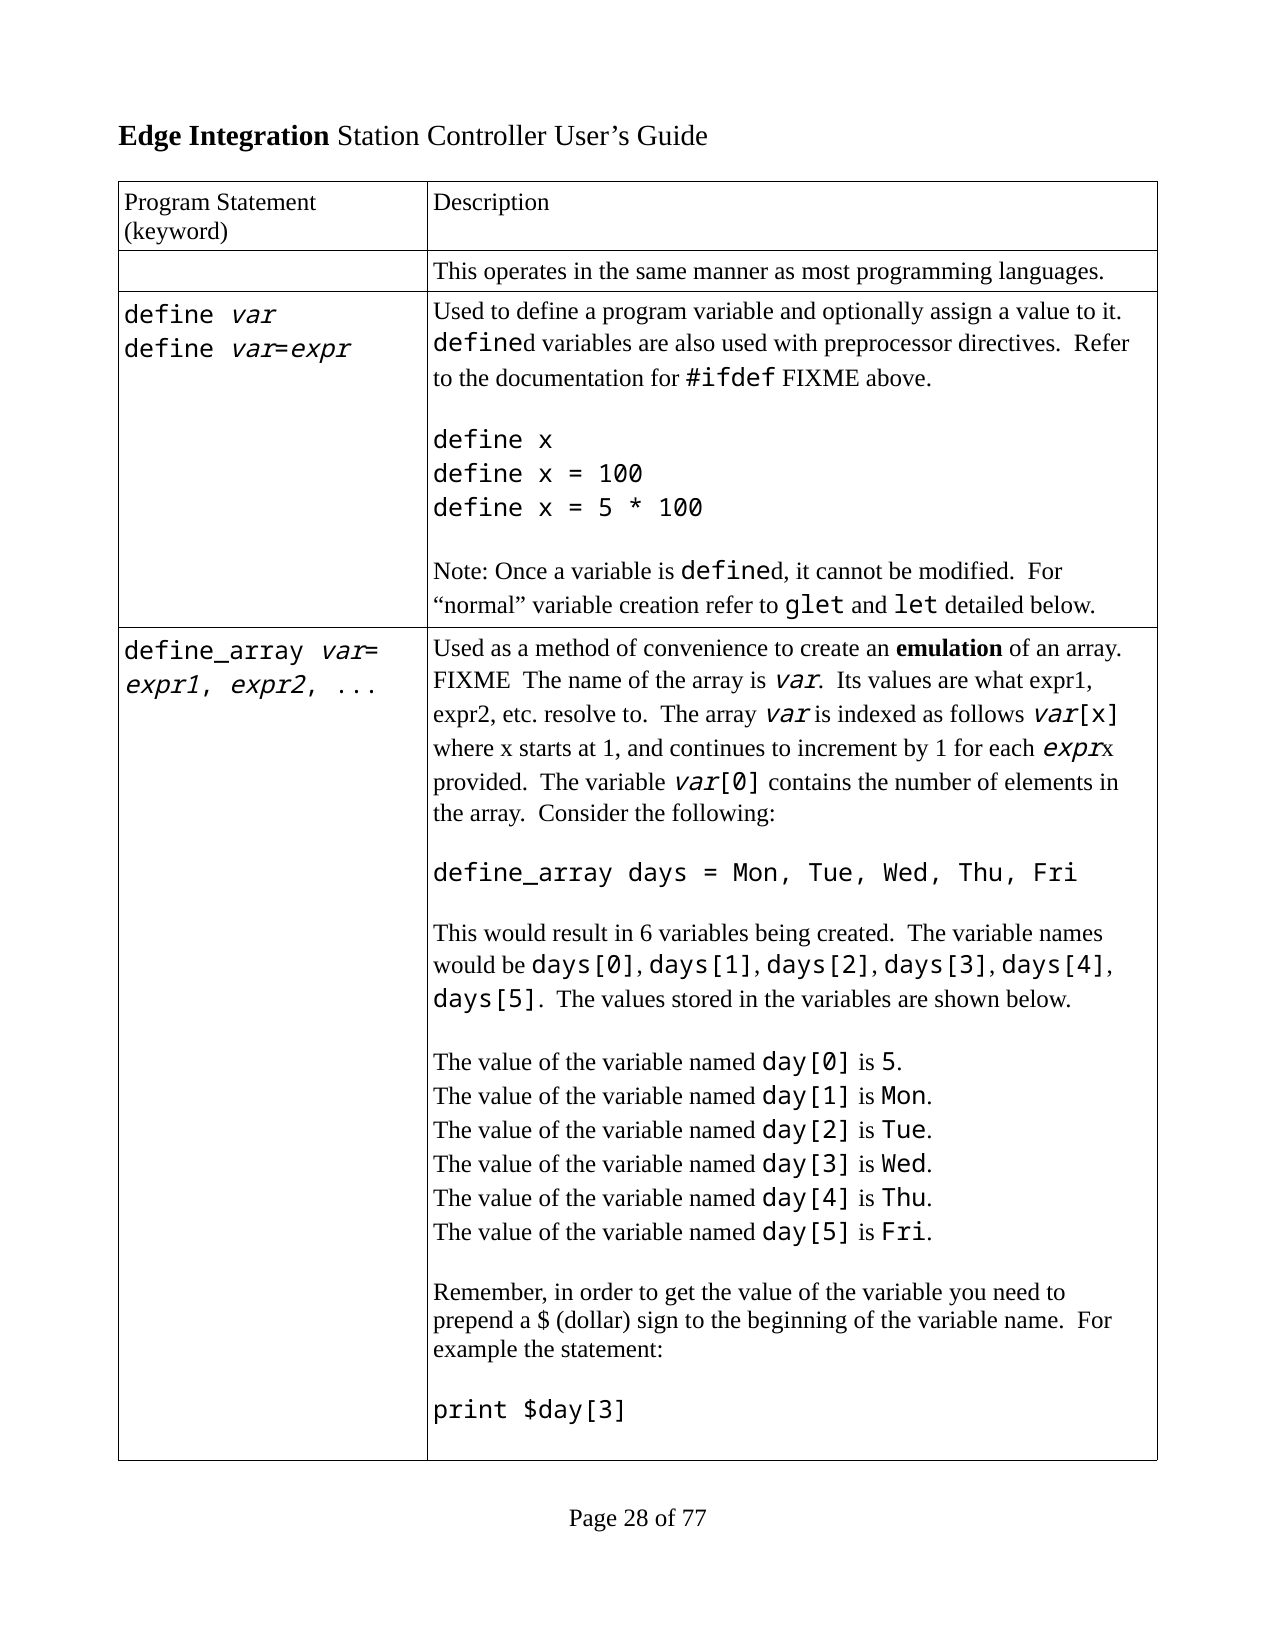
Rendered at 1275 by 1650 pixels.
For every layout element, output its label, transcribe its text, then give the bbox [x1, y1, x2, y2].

table_cell define_array var= expr1, expr2, ... [119, 628, 427, 1460]
table_cell [119, 251, 427, 291]
table_cell define var define var=expr [119, 292, 427, 627]
table_header Description [428, 182, 1157, 250]
table_cell This operates in the same manner as most programming languages. [428, 251, 1157, 291]
table_cell Used as a method of convenience to create an emulation of an array. FIXME The name of the array is var. Its values are what expr1, expr2, etc. resolve to. The array var is indexed as follows var[x] where x starts at 1, and continues to increment by 1 for each exprx provided. The variable var[0] contains the number of elements in the array. Consider the following: define_array days = Mon, Tue, Wed, Thu, Fri This would result in 6 variables being created. The variable names would be days[0], days[1], days[2], days[3], days[4], days[5]. The values stored in the variables are shown below. The value of the variable named day[0] is 5. The value of the variable named day[1] is Mon. The value of the variable named day[2] is Tue. The value of the variable named day[3] is Wed. The value of the variable named day[4] is Thu. The value of the variable named day[5] is Fri. Remember, in order to get the value of the variable you need to prepend a $ (dollar) sign to the beginning of the variable name. For example the statement: print $day[3] [428, 628, 1157, 1460]
table_cell Used to define a program variable and optionally assign a value to it. defined variables are also used with preprocessor directives. Refer to the documentation for #ifdef FIXME above. define x define x = 100 define x = 5 * 100 Note: Once a variable is defined, it cannot be modified. For “normal” variable creation refer to glet and let detailed below. [428, 292, 1157, 627]
table_header Program Statement (keyword) [119, 182, 427, 250]
